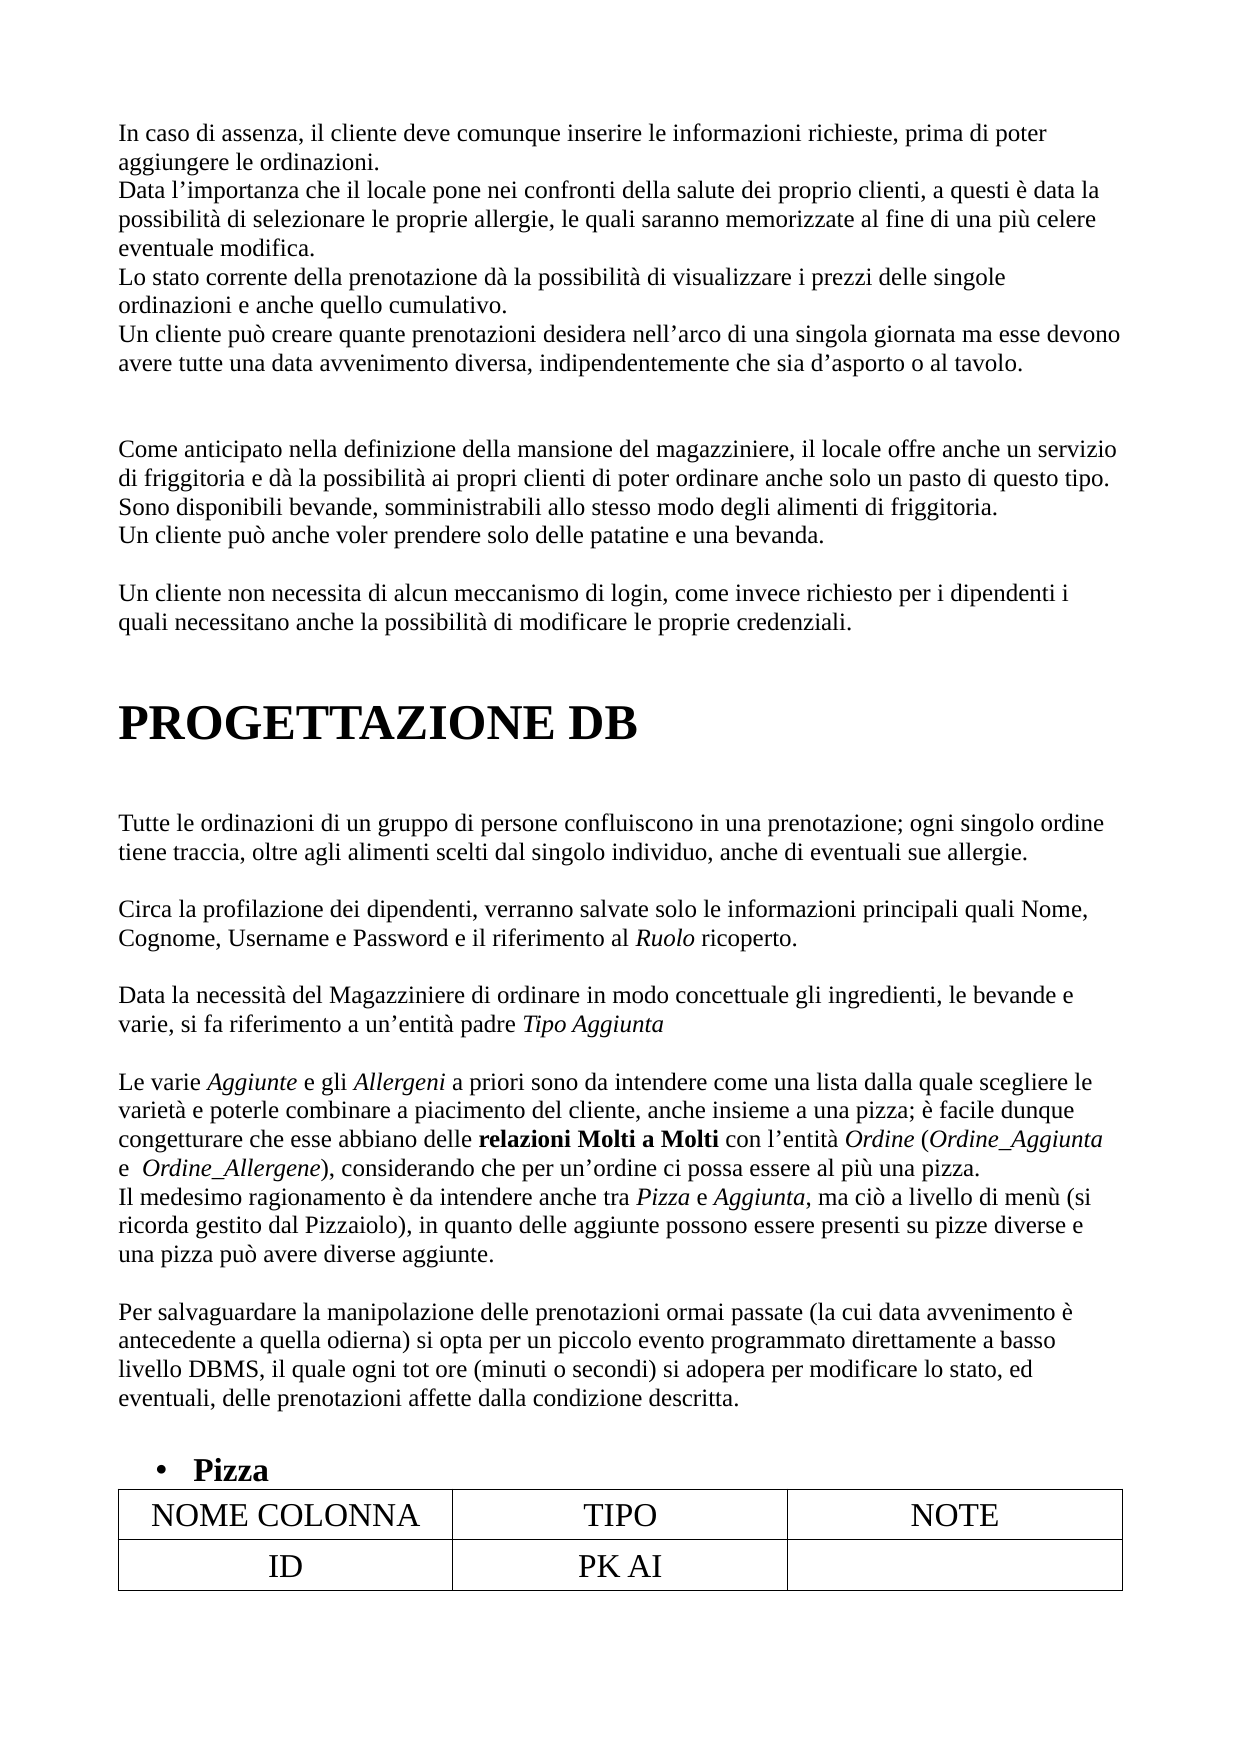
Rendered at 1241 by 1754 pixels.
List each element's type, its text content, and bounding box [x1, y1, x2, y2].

text Un cliente non necessita di alcun meccanismo di login, come invece richiesto per i dipendenti i quali necessitano anche la possibilità di modificare le proprie credenziali. [118, 578, 1122, 636]
text Il medesimo ragionamento è da intendere anche tra Pizza e Aggiunta, ma ciò a livello di menù (si ricorda gestito dal Pizzaiolo), in quanto delle aggiunte possono essere presenti su pizze diverse e una pizza può avere diverse aggiunte. [118, 1182, 1122, 1268]
list Pizza [156, 1450, 1122, 1488]
text Un cliente può creare quante prenotazioni desidera nell’arco di una singola giornata ma esse devono avere tutte una data avvenimento diversa, indipendentemente che sia d’asporto o al tavolo. [118, 319, 1122, 377]
table_cell [788, 1540, 1122, 1590]
text Le varie Aggiunte e gli Allergeni a priori sono da intendere come una lista dalla quale scegliere le varietà e poterle combinare a piacimento del cliente, anche insieme a una pizza; è facile dunque congetturare che esse abbiano delle relazioni Molti a Molti con l’entità Ordine (Ordine_Aggiunta e Ordine_Allergene), considerando che per un’ordine ci possa essere al più una pizza. [118, 1067, 1122, 1182]
table_header NOTE [788, 1490, 1122, 1539]
text Lo stato corrente della prenotazione dà la possibilità di visualizzare i prezzi delle singole ordinazioni e anche quello cumulativo. [118, 262, 1122, 319]
text Data l’importanza che il locale pone nei confronti della salute dei proprio clienti, a questi è data la possibilità di selezionare le proprie allergie, le quali saranno memorizzate al fine di una più celere eventuale modifica. [118, 176, 1122, 262]
table_cell PK AI [453, 1540, 787, 1590]
text Sono disponibili bevande, somministrabili allo stesso modo degli alimenti di friggitoria. [118, 492, 1122, 521]
text In caso di assenza, il cliente deve comunque inserire le informazioni richieste, prima di poter aggiungere le ordinazioni. [118, 118, 1122, 176]
text Un cliente può anche voler prendere solo delle patatine e una bevanda. [118, 521, 1122, 549]
table_header TIPO [453, 1490, 787, 1539]
table_cell ID [119, 1540, 452, 1590]
text PROGETTAZIONE DB [118, 693, 1122, 751]
table_header NOME COLONNA [119, 1490, 452, 1539]
text Tutte le ordinazioni di un gruppo di persone confluiscono in una prenotazione; ogni singolo ordine tiene traccia, oltre agli alimenti scelti dal singolo individuo, anche di eventuali sue allergie. [118, 808, 1122, 866]
text Data la necessità del Magazziniere di ordinare in modo concettuale gli ingredienti, le bevande e varie, si fa riferimento a un’entità padre Tipo Aggiunta [118, 981, 1122, 1038]
text Come anticipato nella definizione della mansione del magazziniere, il locale offre anche un servizio di friggitoria e dà la possibilità ai propri clienti di poter ordinare anche solo un pasto di questo tipo. [118, 434, 1122, 492]
text Per salvaguardare la manipolazione delle prenotazioni ormai passate (la cui data avvenimento è antecedente a quella odierna) si opta per un piccolo evento programmato direttamente a basso livello DBMS, il quale ogni tot ore (minuti o secondi) si adopera per modificare lo stato, ed eventuali, delle prenotazioni affette dalla condizione descritta. [118, 1297, 1122, 1412]
text Circa la profilazione dei dipendenti, verranno salvate solo le informazioni principali quali Nome, Cognome, Username e Password e il riferimento al Ruolo ricoperto. [118, 894, 1122, 952]
